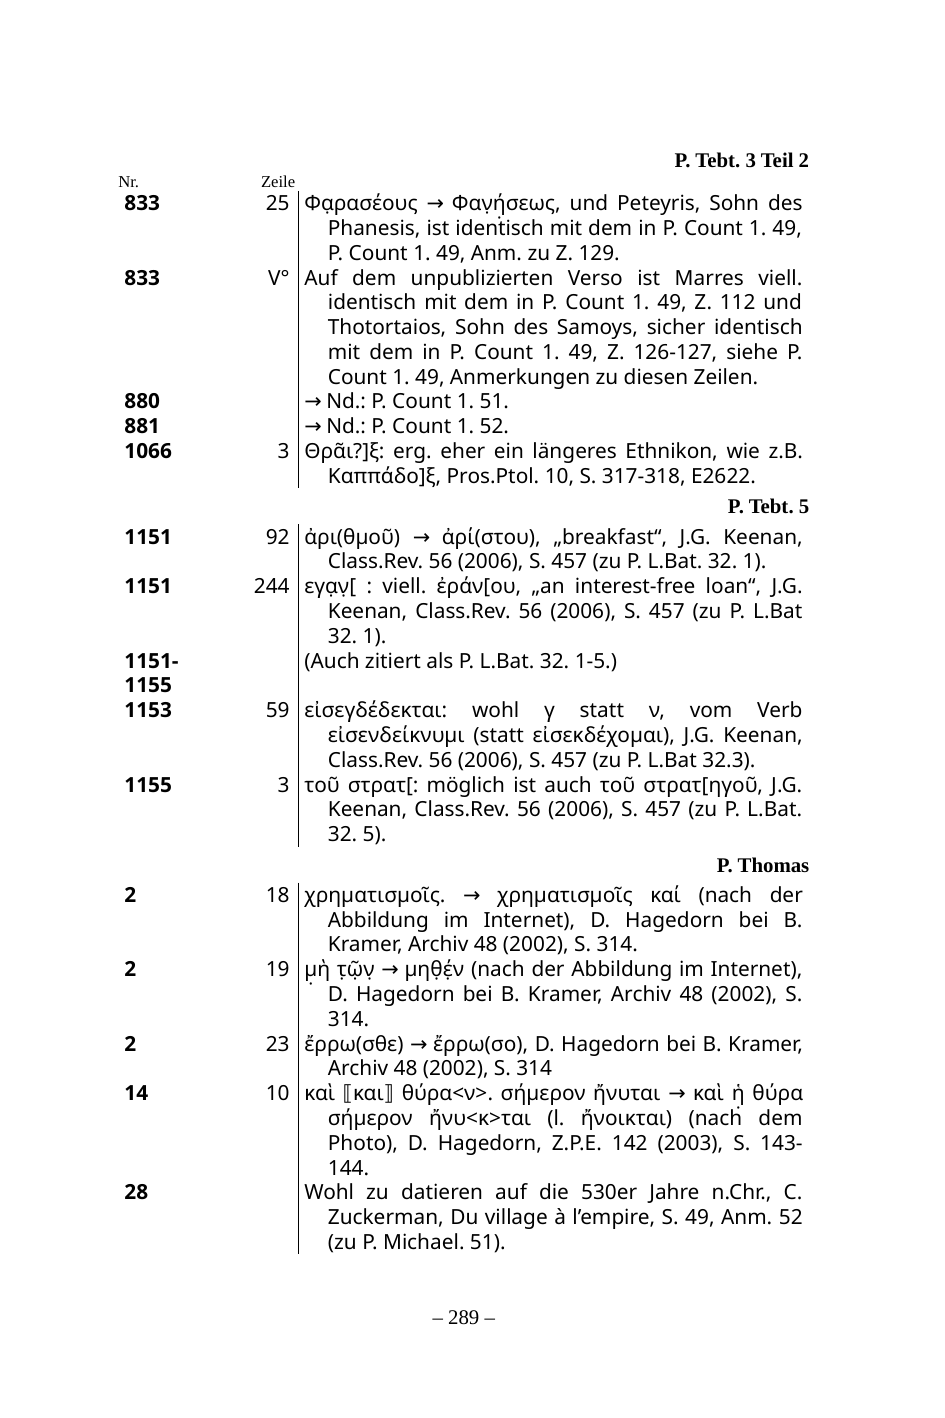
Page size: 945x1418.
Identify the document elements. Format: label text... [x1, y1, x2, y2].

table_header 1151 [118, 524, 207, 574]
table_cell 28 [118, 1180, 207, 1254]
table_cell εἰσεγδέδεκται: wohl γ statt ν, vom Verb εἰσενδείκνυμι (statt εἰσεκδέχομαι), J.G. Keenan, Class.Rev. 56 (2006), S. 457 (zu P. L.Bat 32.3). [299, 698, 809, 772]
subtitle P. Tebt. 5 [118, 494, 809, 518]
table_cell 1151-1155 [118, 648, 207, 698]
table_cell ἔρρω(σθε) → ἔρρω(σο), D. Hagedorn bei B. Kramer, Archiv 48 (2002), S. 314 [299, 1031, 809, 1081]
table_cell [207, 414, 298, 439]
table_cell Wohl zu datieren auf die 530er Jahre n.Chr., C. Zuckerman, Du village à l’empire, S. 49, Anm. 52 (zu P. Michael. 51). [299, 1180, 809, 1254]
table_cell 1066 [118, 439, 207, 488]
table_cell (Auch zitiert als P. L.Bat. 32. 1-5.) [299, 648, 809, 698]
subtitle P. Thomas [118, 852, 809, 877]
table_cell τοῦ στρατ[: möglich ist auch τοῦ στρατ[ηγοῦ, J.G. Keenan, Class.Rev. 56 (2006), S. 457 (zu P. L.Bat. 32. 5). [299, 772, 809, 847]
table_cell [207, 1180, 298, 1254]
table_cell 1153 [118, 698, 207, 772]
table_cell 25 [207, 191, 298, 265]
table_cell 14 [118, 1081, 207, 1180]
table_cell Θρᾶι?]ξ: erg. eher ein längeres Ethnikon, wie z.B. Καππάδο]ξ, Pros.Ptol. 10, S. 317-318, E2622. [299, 439, 809, 488]
table_header χρηματισμοῖς. → χρηματισμοῖς καί (nach der Abbildung im Internet), D. Hagedorn bei B. Kramer, Archiv 48 (2002), S. 314. [299, 883, 809, 957]
table_cell [207, 648, 298, 698]
table_cell 244 [207, 574, 298, 648]
table_cell 2 [118, 957, 207, 1031]
table_header 18 [207, 883, 298, 957]
table_cell 881 [118, 414, 207, 439]
table_cell 2 [118, 1031, 207, 1081]
table_header ἀρι(θμοῦ) → ἀρί(στου), „breakfast“, J.G. Keenan, Class.Rev. 56 (2006), S. 457 (zu P. L.Bat. 32. 1). [299, 524, 809, 574]
table_cell 833 [118, 265, 207, 389]
table_cell → Nd.: P. Count 1. 52. [299, 414, 809, 439]
table_cell 10 [207, 1081, 298, 1180]
table_cell 3 [207, 772, 298, 847]
table_cell → Nd.: P. Count 1. 51. [299, 389, 809, 414]
table_header 92 [207, 524, 298, 574]
table_cell 1155 [118, 772, 207, 847]
table_cell καὶ ⟦και⟧ θύρα<ν>. σήμερον ἤνυται → καὶ ἡ̣ θύρα σήμερον ἤνυ<κ>ται (l. ἤνοικται) (nach dem Photo), D. Hagedorn, Z.P.E. 142 (2003), S. 143-144. [299, 1081, 809, 1180]
table_cell V° [207, 265, 298, 389]
table_cell Auf dem unpublizierten Verso ist Marres viell. identisch mit dem in P. Count 1. 49, Z. 112 und Thotortaios, Sohn des Samoys, sicher identisch mit dem in P. Count 1. 49, Z. 126-127, siehe P. Count 1. 49, Anmerkungen zu diesen Zeilen. [299, 265, 809, 389]
table_cell 1151 [118, 574, 207, 648]
table_cell εγα̣ν̣[ : viell. ἐράν[ου, „an interest-free loan“, J.G. Keenan, Class.Rev. 56 (2006), S. 457 (zu P. L.Bat 32. 1). [299, 574, 809, 648]
table_cell 23 [207, 1031, 298, 1081]
table_header 2 [118, 883, 207, 957]
table_cell Φα̣ρασέους → Φαν̣ή̣σεως, und Peteyris, Sohn des Phanesis, ist identisch mit dem in P. Count 1. 49, P. Count 1. 49, Anm. zu Z. 129. [299, 191, 809, 265]
table_cell 880 [118, 389, 207, 414]
table_cell μ̣ὴ τ̣ῶ̣ν̣ → μηθ̣έ̣ν (nach der Abbildung im Internet), D. Hagedorn bei B. Kramer, Archiv 48 (2002), S. 314. [299, 957, 809, 1031]
table_cell 19 [207, 957, 298, 1031]
table_cell 3 [207, 439, 298, 488]
table_cell 833 [118, 191, 207, 265]
table_cell 59 [207, 698, 298, 772]
table_cell [207, 389, 298, 414]
